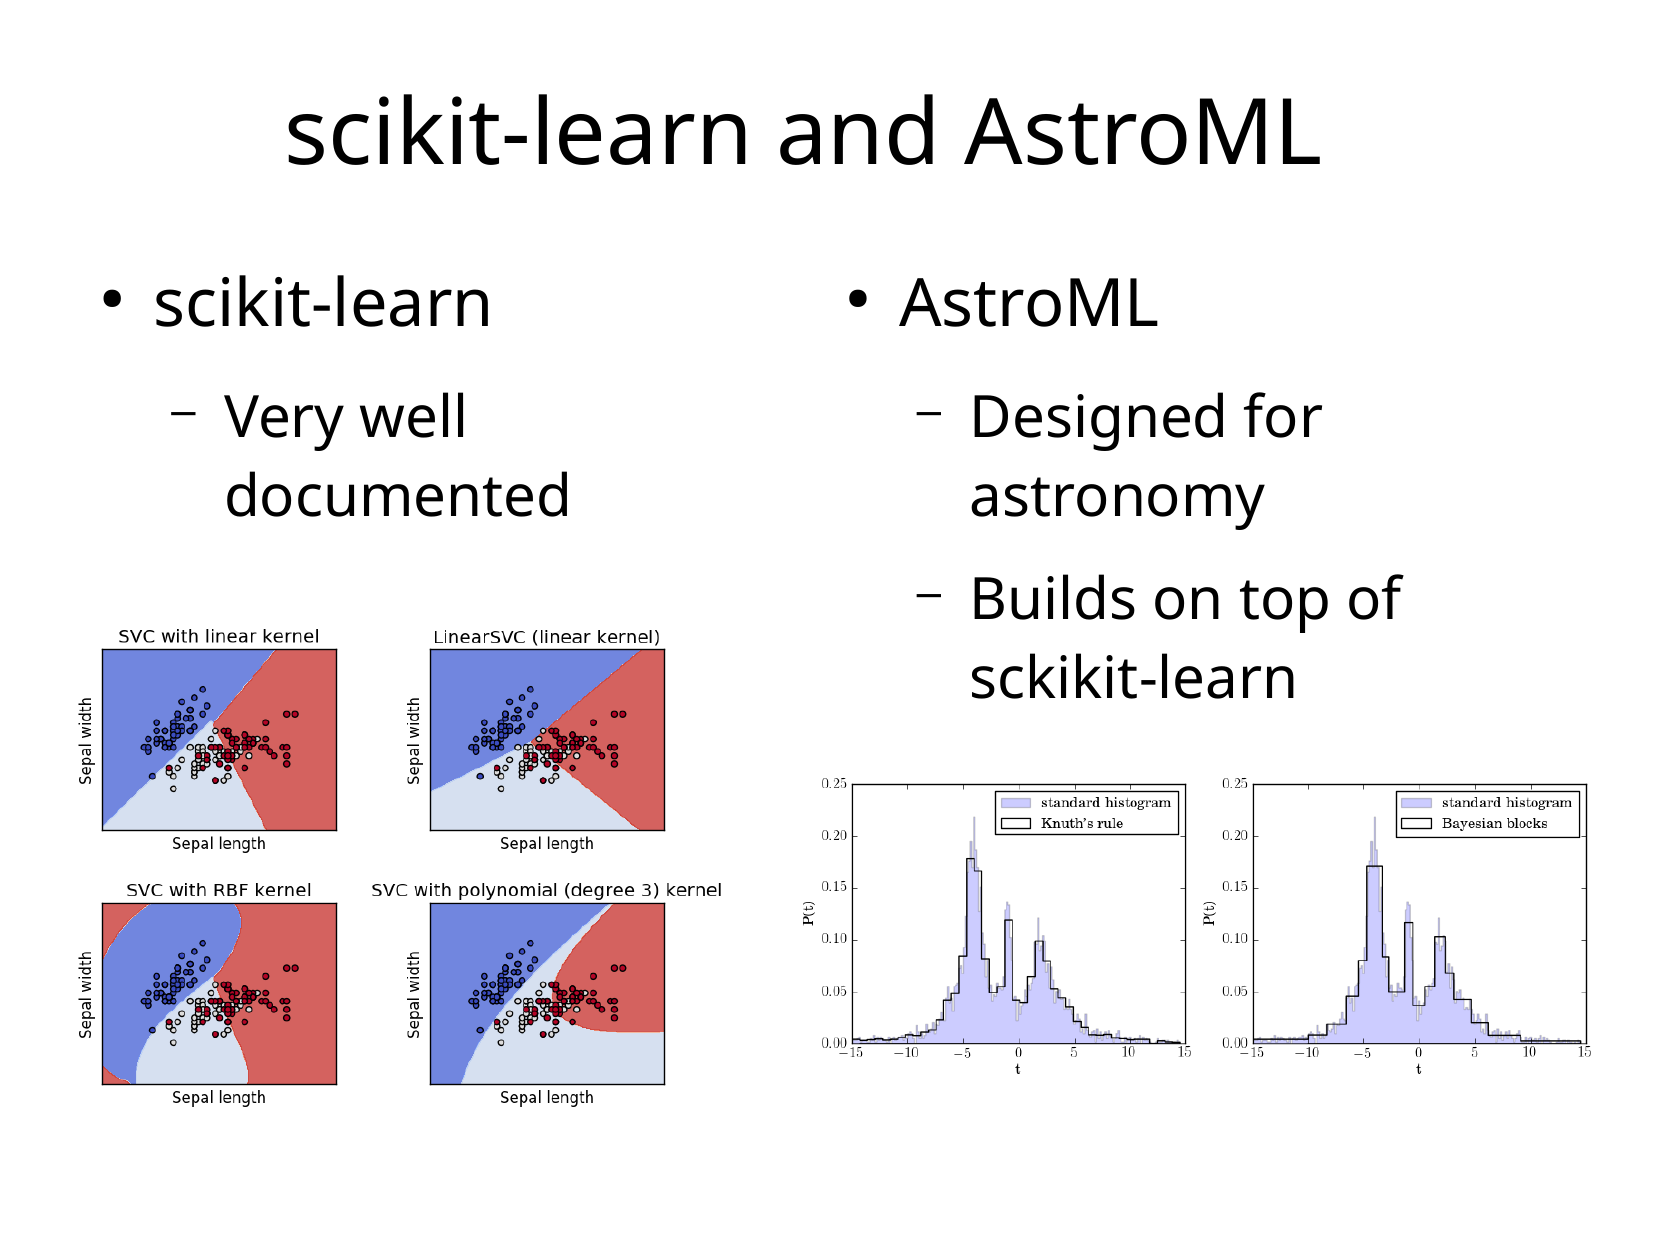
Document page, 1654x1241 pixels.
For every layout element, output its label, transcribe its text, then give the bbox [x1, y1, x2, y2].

title scikit-learn and AstroML [79, 25, 1531, 233]
list AstroML Designed for astronomy Builds on top of sckikit-learn [828, 255, 1539, 749]
picture [765, 749, 1629, 1096]
list scikit-learn Very well documented [82, 255, 793, 975]
picture [11, 594, 736, 1138]
